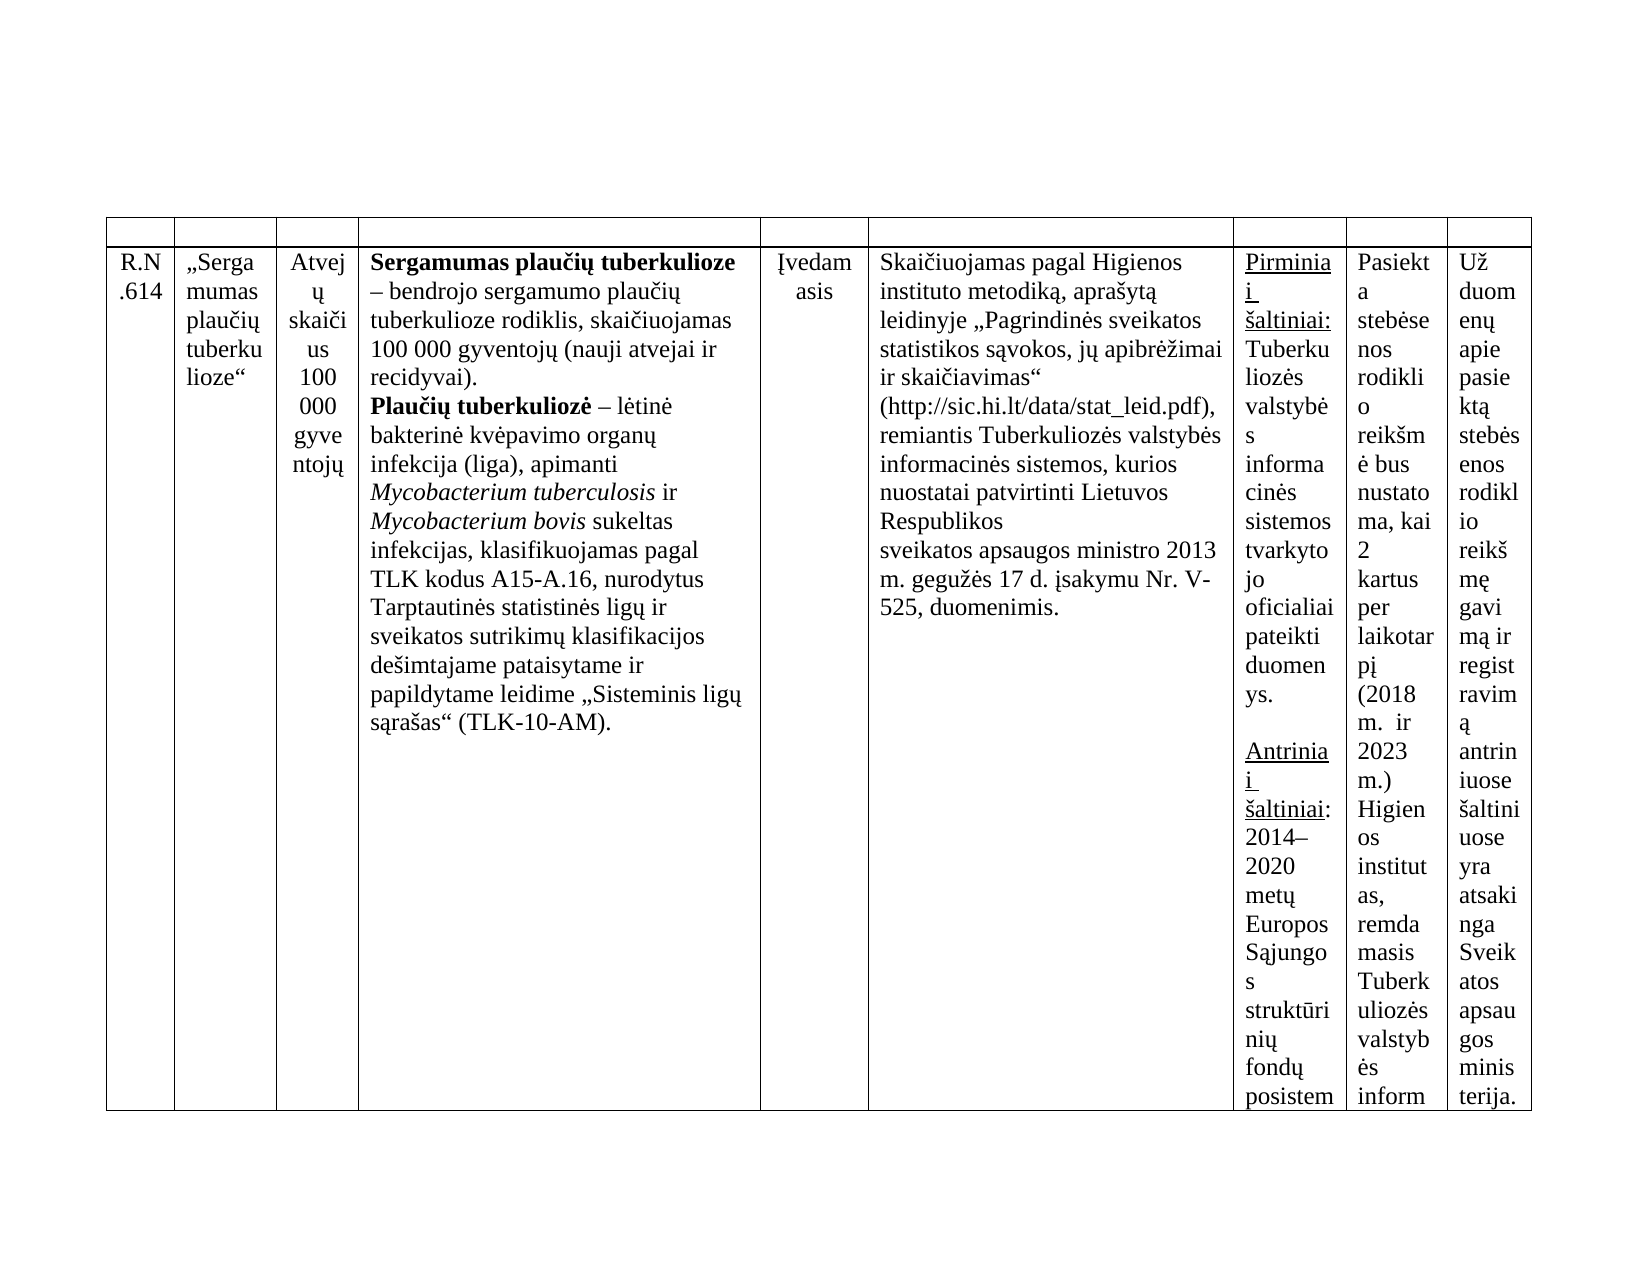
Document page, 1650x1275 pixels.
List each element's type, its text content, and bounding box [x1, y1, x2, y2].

table_cell [869, 218, 1233, 246]
table_cell Atvejų skaičius 100 000 gyventojų [277, 248, 358, 1110]
table_cell Pasiekta stebėsenos rodiklio reikšmė bus nustatoma, kai 2 kartus per laikotarpį (2018 m. ir 2023 m.) Higienos institutas, remdamasis Tuberkuliozės valstybės inform [1347, 248, 1447, 1110]
table_cell Sergamumas plaučių tuberkulioze – bendrojo sergamumo plaučių tuberkulioze rodiklis, skaičiuojamas 100 000 gyventojų (nauji atvejai ir recidyvai). Plaučių tuberkuliozė – lėtinė bakterinė kvėpavimo organų infekcija (liga), apimanti Mycobacterium tuberculosis ir Mycobacterium bovis sukeltas infekcijas, klasifikuojamas pagal TLK kodus A15-A.16, nurodytus Tarptautinės statistinės ligų ir sveikatos sutrikimų klasifikacijos dešimtajame pataisytame ir papildytame leidime „Sisteminis ligų sąrašas“ (TLK-10-AM). [359, 248, 760, 1110]
table_cell [761, 218, 868, 246]
table_cell [359, 218, 760, 246]
table_cell Įvedamasis [761, 248, 868, 1110]
table_cell R.N.614 [107, 248, 174, 1110]
table_cell Už duomenų apie pasiektą stebėsenos rodiklio reikšmę gavimą ir registravimą antriniuose šaltiniuose yra atsakinga Sveikatos apsaugos ministerija. [1448, 248, 1531, 1110]
table_cell Skaičiuojamas pagal Higienos instituto metodiką, aprašytą leidinyje „Pagrindinės sveikatos statistikos sąvokos, jų apibrėžimai ir skaičiavimas“ (http://sic.hi.lt/data/stat_leid.pdf), remiantis Tuberkuliozės valstybės informacinės sistemos, kurios nuostatai patvirtinti Lietuvos Respublikos sveikatos apsaugos ministro 2013 m. gegužės 17 d. įsakymu Nr. V- 525, duomenimis. [869, 248, 1233, 1110]
table_cell „Sergamumas plaučių tuberkulioze“ [175, 248, 276, 1110]
table_cell [277, 218, 358, 246]
table_cell [175, 218, 276, 246]
table_cell [107, 218, 174, 246]
table_cell Pirminiai šaltiniai: Tuberkuliozės valstybės informacinės sistemos tvarkytojo oficialiai pateikti duomenys. Antriniai šaltiniai: 2014–2020 metų Europos Sąjungos struktūrinių fondų posistem [1234, 248, 1346, 1110]
